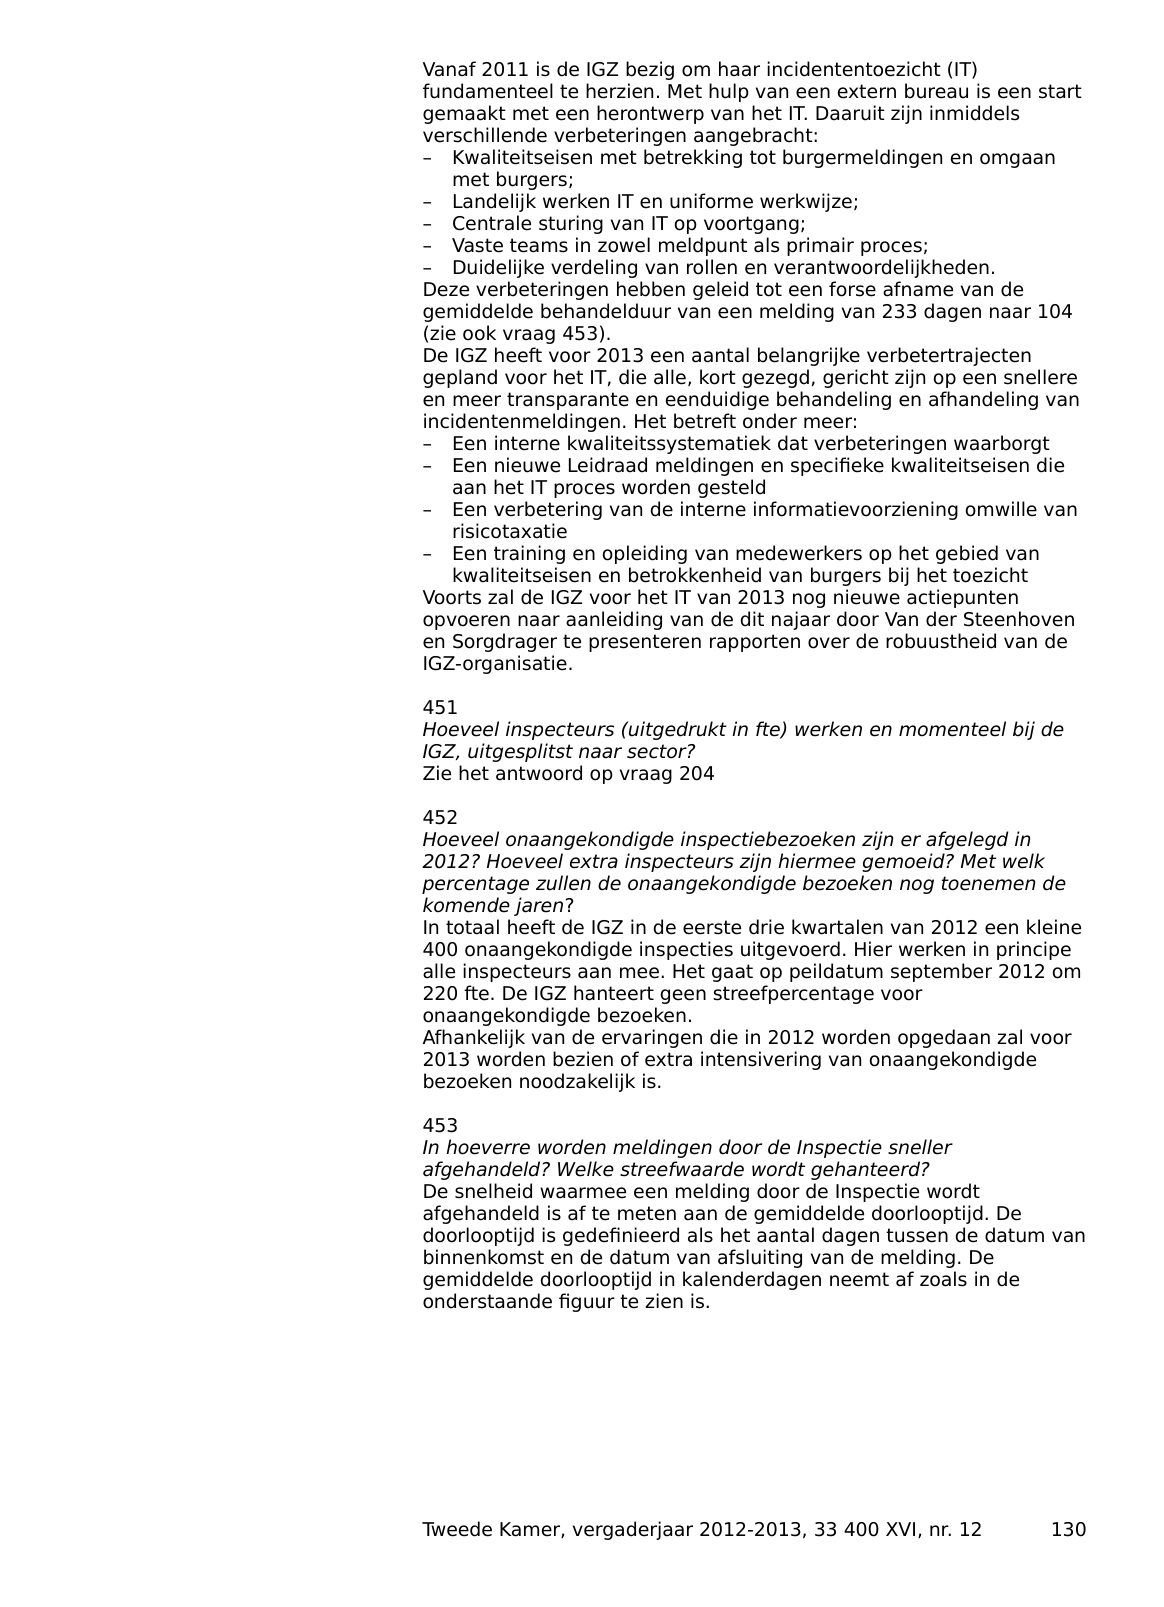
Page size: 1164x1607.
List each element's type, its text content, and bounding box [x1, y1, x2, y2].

text Hoeveel onaangekondigde inspectiebezoeken zijn er afgelegd in 2012? Hoeveel extra inspecteurs zijn hiermee gemoeid? Met welk percentage zullen de onaangekondigde bezoeken nog toenemen de komende jaren? [422, 829, 1087, 917]
text – Een nieuwe Leidraad meldingen en specifieke kwaliteitseisen die aan het IT proces worden gesteld [422, 455, 1087, 499]
text De snelheid waarmee een melding door de Inspectie wordt afgehandeld is af te meten aan de gemiddelde doorlooptijd. De doorlooptijd is gedefinieerd als het aantal dagen tussen de datum van binnenkomst en de datum van afsluiting van de melding. De gemiddelde doorlooptijd in kalenderdagen neemt af zoals in de onderstaande figuur te zien is. [422, 1181, 1087, 1312]
text In hoeverre worden meldingen door de Inspectie sneller afgehandeld? Welke streefwaarde wordt gehanteerd? [422, 1137, 1087, 1181]
text Deze verbeteringen hebben geleid tot een forse afname van de gemiddelde behandelduur van een melding van 233 dagen naar 104 (zie ook vraag 453). [422, 279, 1087, 345]
text Vanaf 2011 is de IGZ bezig om haar incidententoezicht (IT) fundamenteel te herzien. Met hulp van een extern bureau is een start gemaakt met een herontwerp van het IT. Daaruit zijn inmiddels verschillende verbeteringen aangebracht: [422, 59, 1087, 147]
text – Kwaliteitseisen met betrekking tot burgermeldingen en omgaan met burgers; [422, 147, 1087, 191]
text In totaal heeft de IGZ in de eerste drie kwartalen van 2012 een kleine 400 onaangekondigde inspecties uitgevoerd. Hier werken in principe alle inspecteurs aan mee. Het gaat op peildatum september 2012 om 220 fte. De IGZ hanteert geen streefpercentage voor onaangekondigde bezoeken. [422, 917, 1087, 1027]
text – Een training en opleiding van medewerkers op het gebied van kwaliteitseisen en betrokkenheid van burgers bij het toezicht [422, 543, 1087, 587]
text – Vaste teams in zowel meldpunt als primair proces; [422, 235, 1087, 257]
text Zie het antwoord op vraag 204 [422, 763, 1087, 784]
text 452 [422, 807, 1087, 829]
text Hoeveel inspecteurs (uitgedrukt in fte) werken en momenteel bij de IGZ, uitgesplitst naar sector? [422, 719, 1087, 763]
text Afhankelijk van de ervaringen die in 2012 worden opgedaan zal voor 2013 worden bezien of extra intensivering van onaangekondigde bezoeken noodzakelijk is. [422, 1027, 1087, 1092]
text De IGZ heeft voor 2013 een aantal belangrijke verbetertrajecten gepland voor het IT, die alle, kort gezegd, gericht zijn op een snellere en meer transparante en eenduidige behandeling en afhandeling van incidentenmeldingen. Het betreft onder meer: [422, 345, 1087, 433]
text – Een interne kwaliteitssystematiek dat verbeteringen waarborgt [422, 433, 1087, 455]
text – Landelijk werken IT en uniforme werkwijze; [422, 191, 1087, 213]
text – Een verbetering van de interne informatievoorziening omwille van risicotaxatie [422, 499, 1087, 543]
text 453 [422, 1115, 1087, 1137]
text – Centrale sturing van IT op voortgang; [422, 213, 1087, 235]
text 451 [422, 697, 1087, 719]
text Voorts zal de IGZ voor het IT van 2013 nog nieuwe actiepunten opvoeren naar aanleiding van de dit najaar door Van der Steenhoven en Sorgdrager te presenteren rapporten over de robuustheid van de IGZ-organisatie. [422, 587, 1087, 674]
text – Duidelijke verdeling van rollen en verantwoordelijkheden. [422, 257, 1087, 279]
